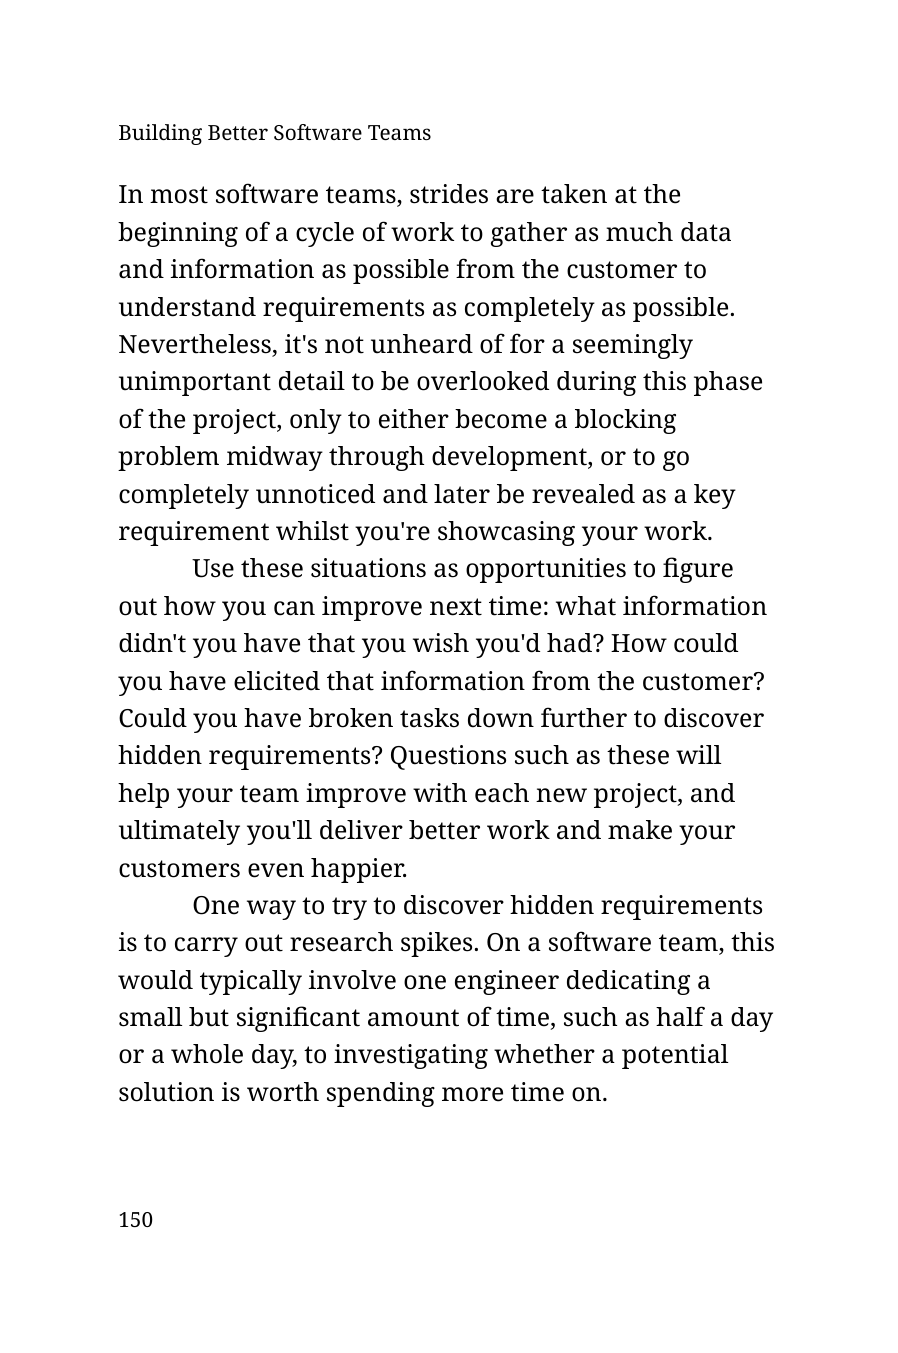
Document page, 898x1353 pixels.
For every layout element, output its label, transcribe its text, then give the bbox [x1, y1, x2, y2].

text In most software teams, strides are taken at the beginning of a cycle of work to gather as much data and information as possible from the customer to understand requirements as completely as possible. Nevertheless, it's not unheard of for a seemingly unimportant detail to be overlooked during this phase of the project, only to either become a blocking problem midway through development, or to go completely unnoticed and later be revealed as a key requirement whilst you're showcasing your work. [118, 177, 779, 548]
text Use these situations as opportunities to figure out how you can improve next time: what information didn't you have that you wish you'd had? How could you have elicited that information from the customer? Could you have broken tasks down further to discover hidden requirements? Questions such as these will help your team improve with each new project, and ultimately you'll deliver better work and make your customers even happier. [118, 551, 779, 884]
text One way to try to discover hidden requirements is to carry out research spikes. On a software team, this would typically involve one engineer dedicating a small but significant amount of time, such as half a day or a whole day, to investigating whether a potential solution is worth spending more time on. [118, 888, 779, 1109]
